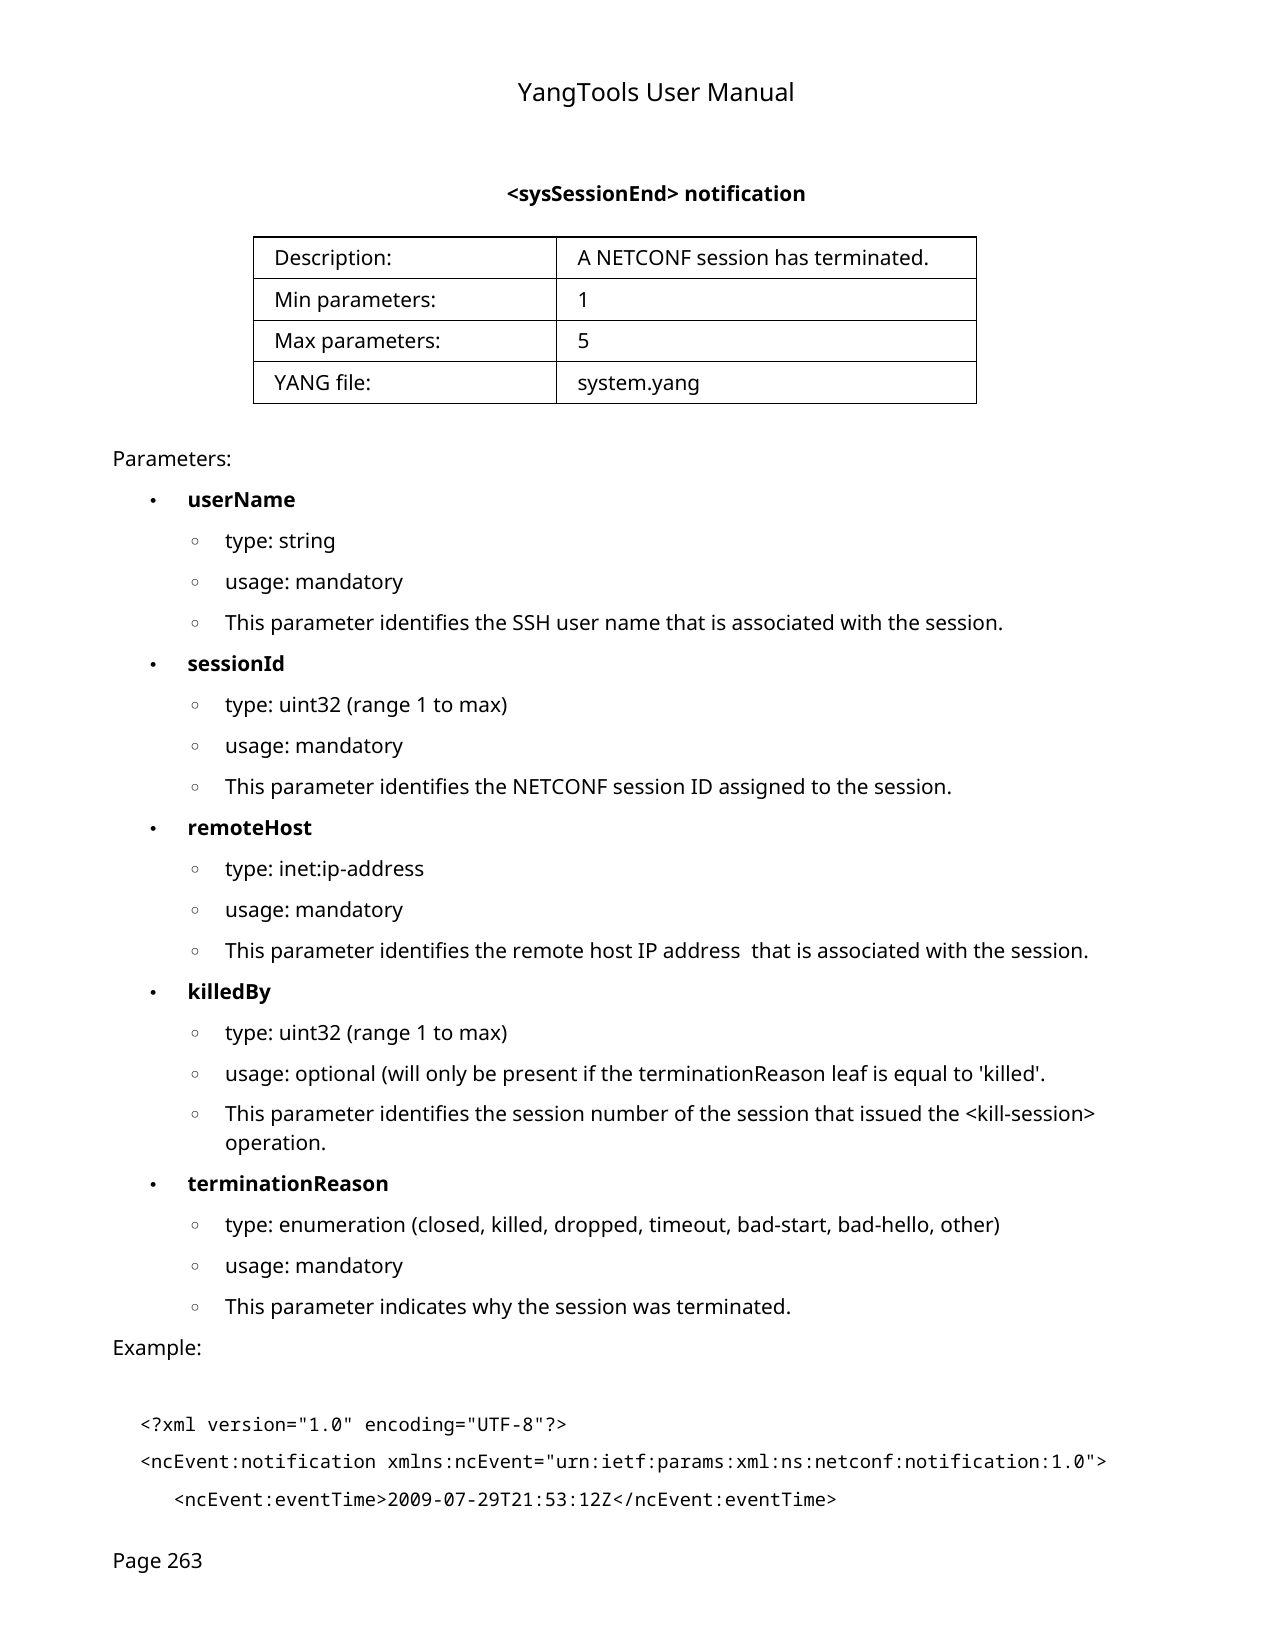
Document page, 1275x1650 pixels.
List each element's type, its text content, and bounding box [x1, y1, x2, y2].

list sessionId [150, 649, 1200, 678]
list type: enumeration (closed, killed, dropped, timeout, bad-start, bad-hello, other) [187, 1210, 1200, 1238]
list type: inet:ip-address [187, 854, 1200, 882]
table_header Description: [254, 238, 556, 278]
table_cell YANG file: [254, 362, 556, 403]
text <?xml version="1.0" encoding="UTF-8"?> [139, 1411, 1200, 1437]
table_cell 1 [557, 279, 976, 319]
table_cell 5 [557, 321, 976, 361]
list terminationReason [150, 1169, 1200, 1197]
table_cell system.yang [557, 362, 976, 403]
table_cell Max parameters: [254, 321, 556, 361]
text Example: [112, 1333, 1200, 1361]
list This parameter identifies the session number of the session that issued the <kill-session> operation. [187, 1099, 1200, 1156]
list usage: optional (will only be present if the terminationReason leaf is equal to 'killed'. [187, 1059, 1200, 1087]
text <ncEvent:notification xmlns:ncEvent="urn:ietf:params:xml:ns:netconf:notification:1.0"> [139, 1449, 1200, 1474]
list usage: mandatory [187, 1251, 1200, 1279]
list This parameter identifies the NETCONF session ID assigned to the session. [187, 772, 1200, 801]
list userName [150, 486, 1200, 514]
subtitle <sysSessionEnd> notification [127, 179, 1185, 208]
list killedBy [150, 977, 1200, 1005]
list type: uint32 (range 1 to max) [187, 690, 1200, 719]
list type: string [187, 526, 1200, 555]
list type: uint32 (range 1 to max) [187, 1018, 1200, 1046]
list This parameter indicates why the session was terminated. [187, 1292, 1200, 1320]
list This parameter identifies the remote host IP address that is associated with the session. [187, 936, 1200, 964]
table_cell Min parameters: [254, 279, 556, 319]
list usage: mandatory [187, 567, 1200, 596]
table_header A NETCONF session has terminated. [557, 238, 976, 278]
list This parameter identifies the SSH user name that is associated with the session. [187, 608, 1200, 637]
list usage: mandatory [187, 731, 1200, 759]
list usage: mandatory [187, 895, 1200, 923]
list remoteHost [150, 813, 1200, 841]
text Parameters: [112, 444, 1200, 473]
text <ncEvent:eventTime>2009-07-29T21:53:12Z</ncEvent:eventTime> [139, 1486, 1200, 1512]
